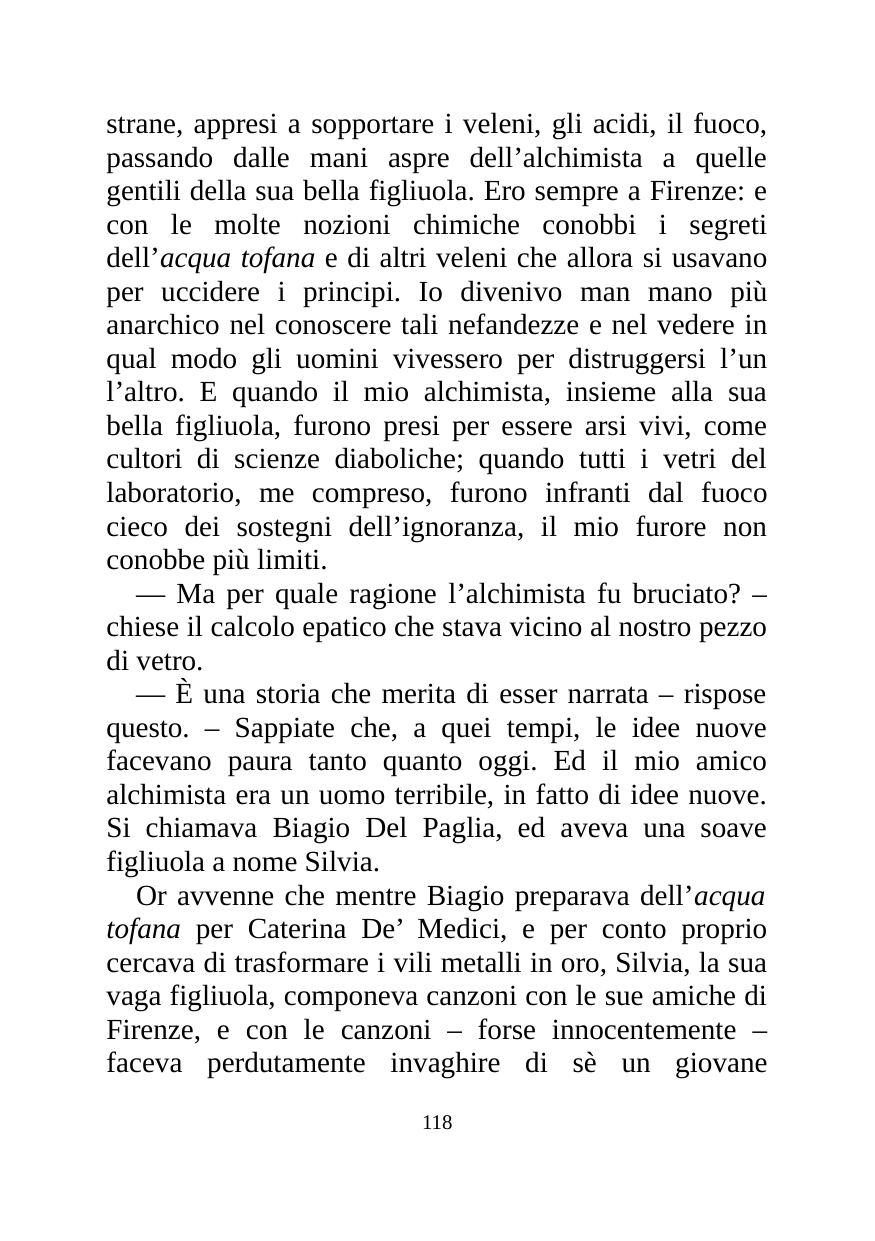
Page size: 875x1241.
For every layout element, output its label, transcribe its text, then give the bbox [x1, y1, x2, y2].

text — È una storia che merita di esser narrata – rispose questo. – Sappiate che, a quei tempi, le idee nuove facevano paura tanto quanto oggi. Ed il mio amico alchimista era un uomo terribile, in fatto di idee nuove. Si chiamava Biagio Del Paglia, ed aveva una soave figliuola a nome Silvia. [106, 676, 768, 878]
text strane, appresi a sopportare i veleni, gli acidi, il fuoco, passando dalle mani aspre dell’alchimista a quelle gentili della sua bella figliuola. Ero sempre a Firenze: e con le molte nozioni chimiche conobbi i segreti dell’acqua tofana e di altri veleni che allora si usavano per uccidere i principi. Io divenivo man mano più anarchico nel conoscere tali nefandezze e nel vedere in qual modo gli uomini vivessero per distruggersi l’un l’altro. E quando il mio alchimista, insieme alla sua bella figliuola, furono presi per essere arsi vivi, come cultori di scienze diaboliche; quando tutti i vetri del laboratorio, me compreso, furono infranti dal fuoco cieco dei sostegni dell’ignoranza, il mio furore non conobbe più limiti. [106, 106, 768, 576]
text Or avvenne che mentre Biagio preparava dell’acqua tofana per Caterina De’ Medici, e per conto proprio cercava di trasformare i vili metalli in oro, Silvia, la sua vaga figliuola, componeva canzoni con le sue amiche di Firenze, e con le canzoni – forse innocentemente – faceva perdutamente invaghire di sè un giovane [106, 878, 768, 1079]
text — Ma per quale ragione l’alchimista fu bruciato? – chiese il calcolo epatico che stava vicino al nostro pezzo di vetro. [106, 576, 768, 676]
